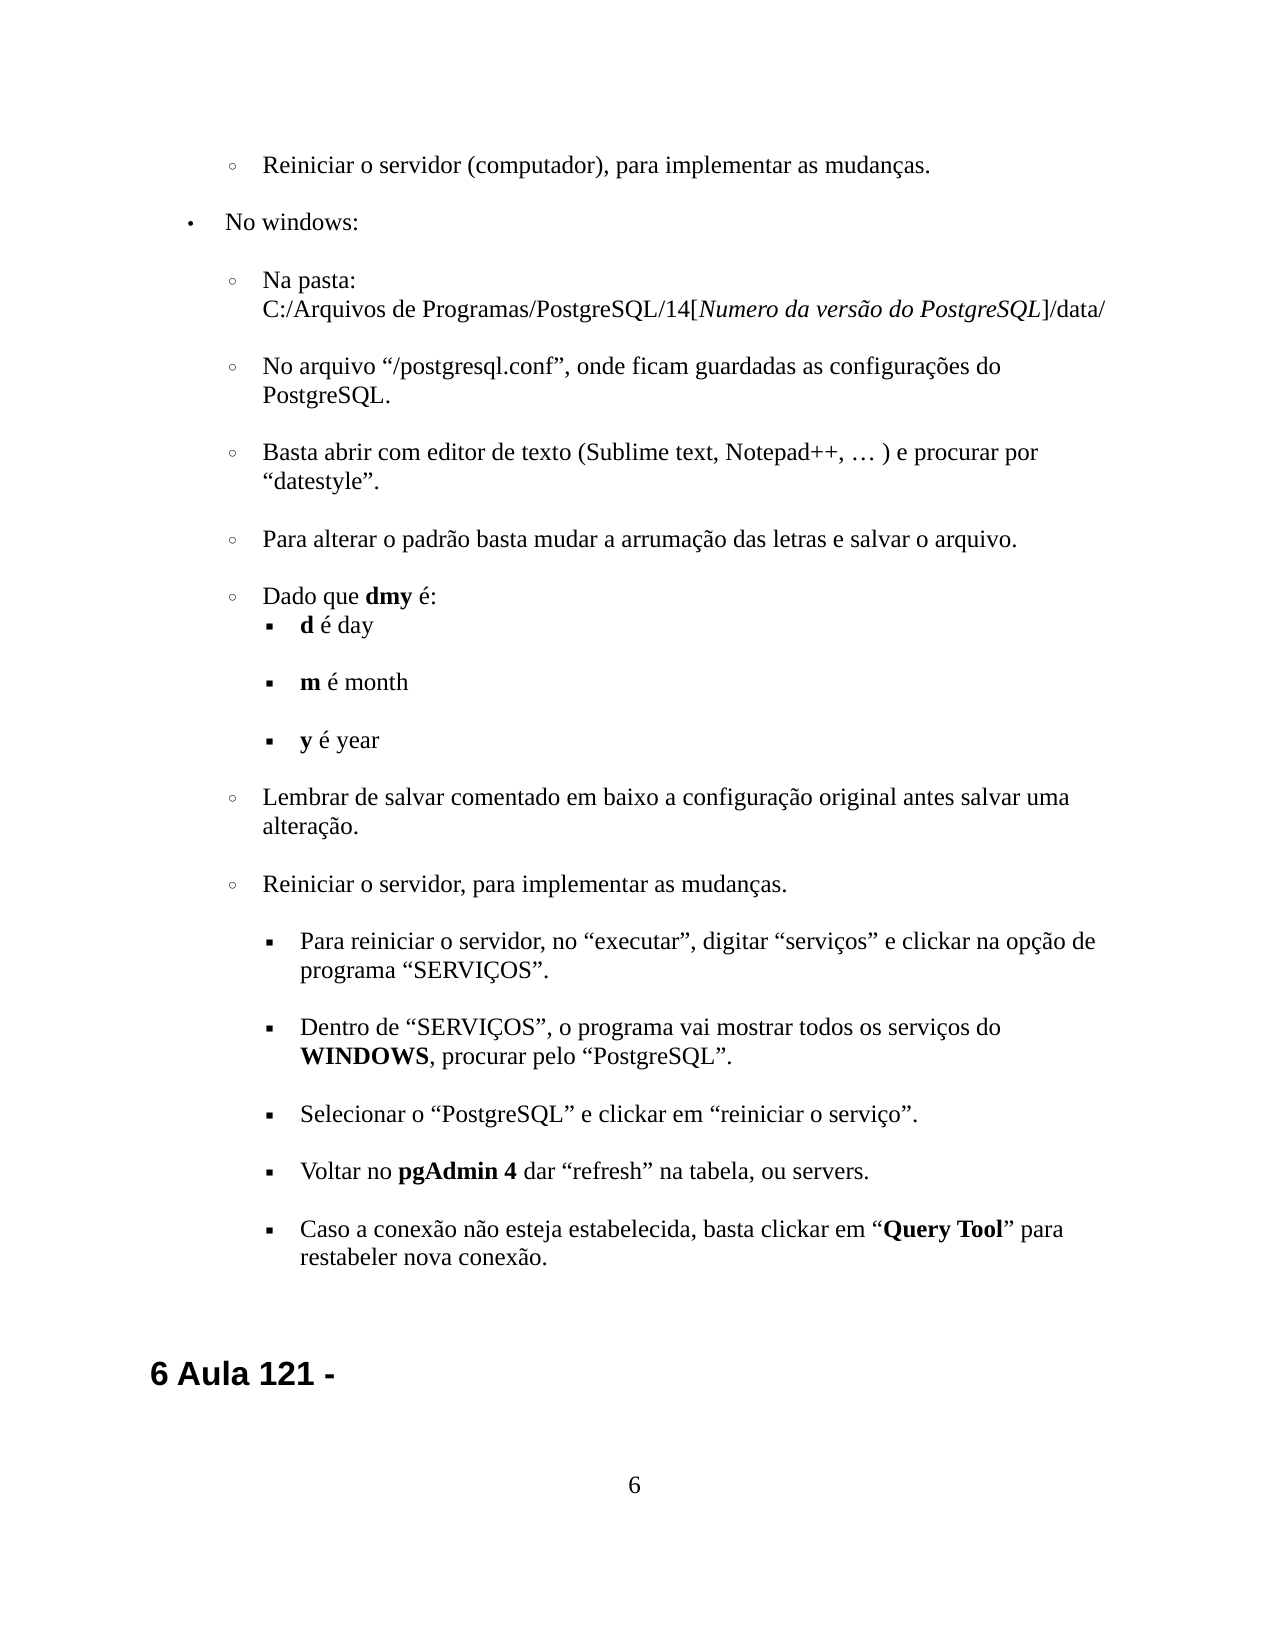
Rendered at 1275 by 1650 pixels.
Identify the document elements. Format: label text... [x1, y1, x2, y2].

list Reiniciar o servidor, para implementar as mudanças. [225, 869, 1125, 926]
list y é year [262, 725, 1125, 782]
list d é day [262, 610, 1125, 667]
list Para alterar o padrão basta mudar a arrumação das letras e salvar o arquivo. [225, 524, 1125, 581]
list Dado que dmy é: [225, 581, 1125, 610]
list Para reiniciar o servidor, no “executar”, digitar “serviços” e clickar na opção de programa “SERVIÇOS”. [262, 926, 1125, 1012]
list Reiniciar o servidor (computador), para implementar as mudanças. [225, 150, 1125, 207]
list Voltar no pgAdmin 4 dar “refresh” na tabela, ou servers. [262, 1156, 1125, 1214]
list Lembrar de salvar comentado em baixo a configuração original antes salvar uma alteração. [225, 782, 1125, 869]
list Caso a conexão não esteja estabelecida, basta clickar em “Query Tool” para restabeler nova conexão. [262, 1214, 1125, 1300]
list Dentro de “SERVIÇOS”, o programa vai mostrar todos os serviços do WINDOWS, procurar pelo “PostgreSQL”. [262, 1012, 1125, 1099]
list Na pasta: C:/Arquivos de Programas/PostgreSQL/14[Numero da versão do PostgreSQL]/data/ [225, 265, 1125, 351]
subtitle 6 Aula 121 - [150, 1354, 1125, 1392]
list No windows: [187, 207, 1125, 265]
list Selecionar o “PostgreSQL” e clickar em “reiniciar o serviço”. [262, 1099, 1125, 1156]
list Basta abrir com editor de texto (Sublime text, Notepad++, … ) e procurar por “datestyle”. [225, 437, 1125, 524]
list No arquivo “/postgresql.conf”, onde ficam guardadas as configurações do PostgreSQL. [225, 351, 1125, 437]
list m é month [262, 667, 1125, 725]
